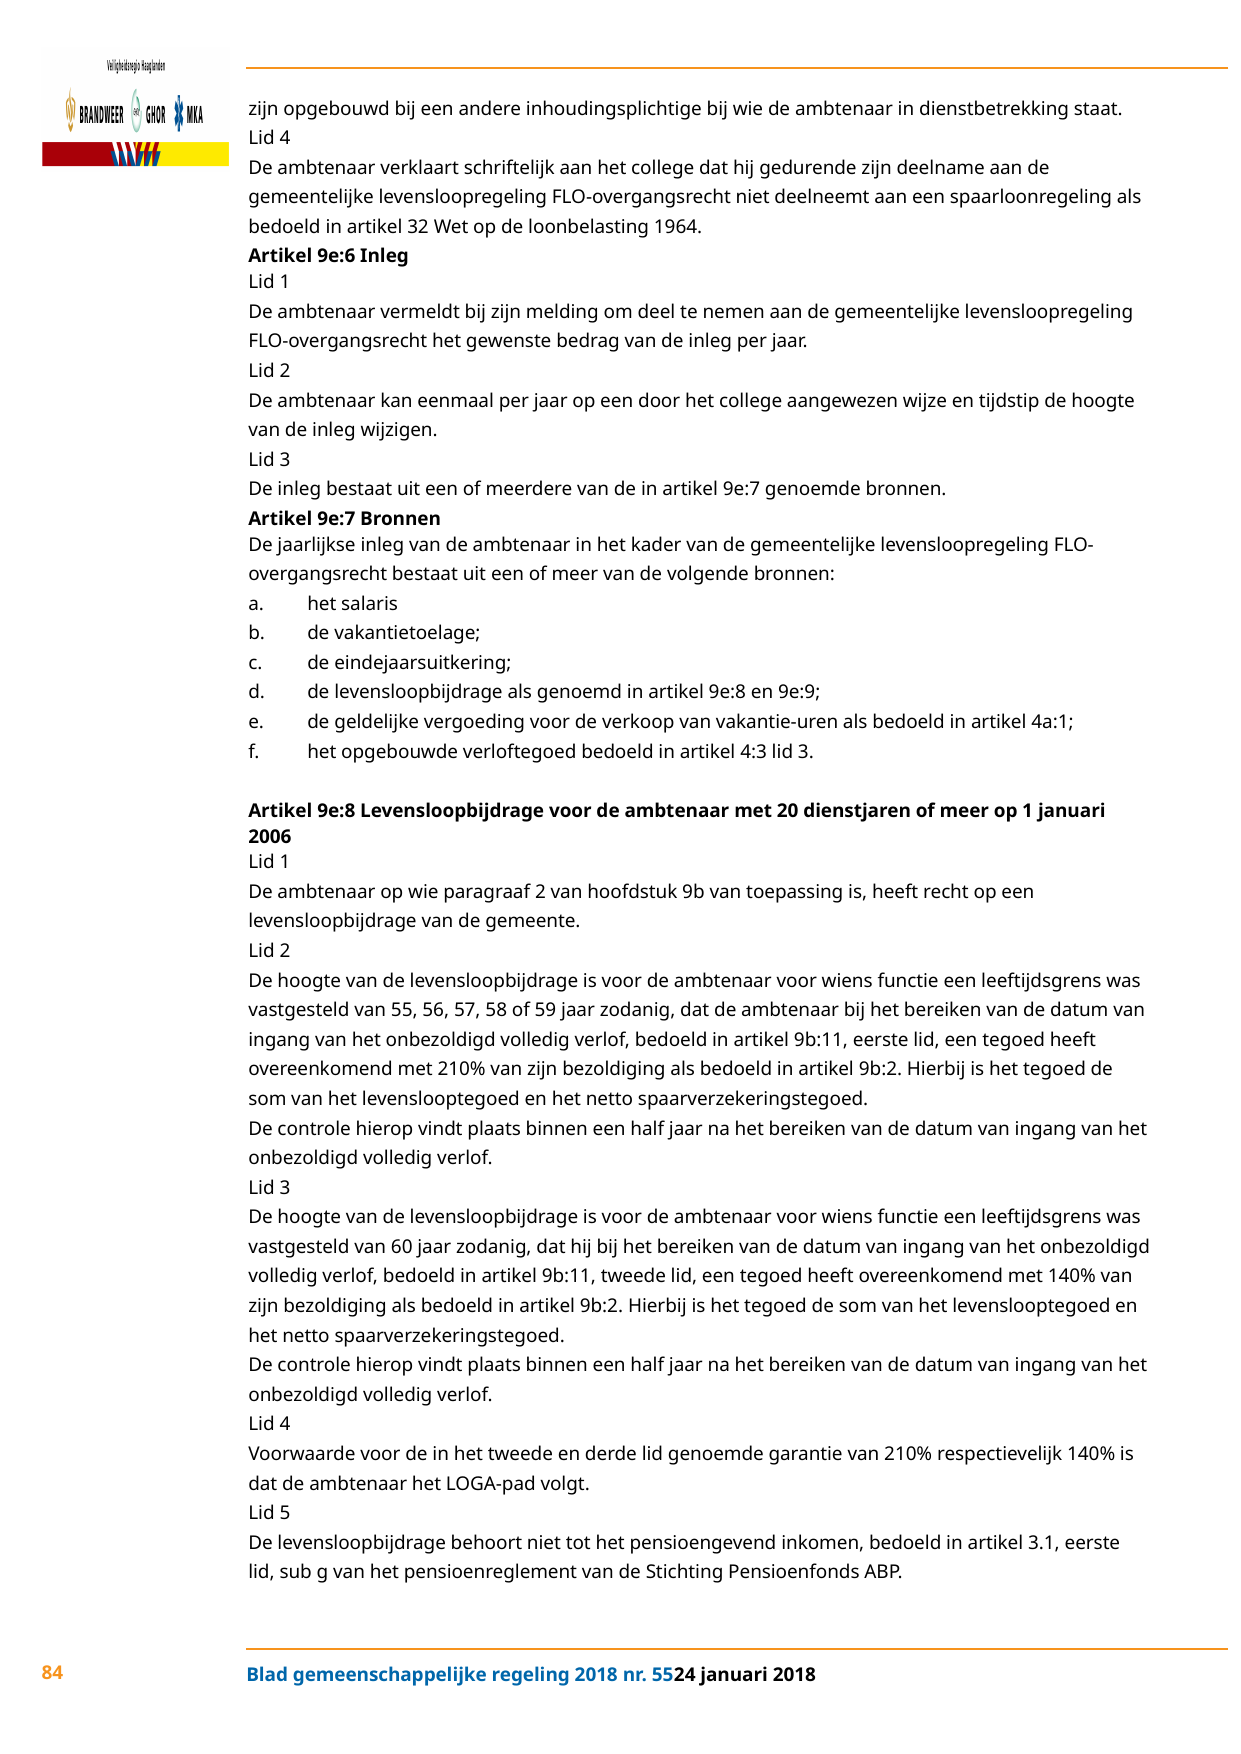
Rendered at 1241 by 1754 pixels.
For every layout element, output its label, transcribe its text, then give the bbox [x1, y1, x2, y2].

text Lid 5 [248, 1499, 1152, 1525]
list de geldelijke vergoeding voor de verkoop van vakantie-uren als bedoeld in artikel 4a:1; [248, 708, 1152, 734]
text Voorwaarde voor de in het tweede en derde lid genoemde garantie van 210% respectievelijk 140% is dat de ambtenaar het LOGA-pad volgt. [248, 1440, 1152, 1496]
text Lid 1 [248, 848, 1152, 874]
text De inleg bestaat uit een of meerdere van de in artikel 9e:7 genoemde bronnen. [248, 476, 1152, 501]
list het salaris [248, 590, 1152, 616]
list de levensloopbijdrage als genoemd in artikel 9e:8 en 9e:9; [248, 679, 1152, 704]
text Lid 2 [248, 357, 1152, 383]
text De ambtenaar op wie paragraaf 2 van hoofdstuk 9b van toepassing is, heeft recht op een levensloopbijdrage van de gemeente. [248, 878, 1152, 933]
text De hoogte van de levensloopbijdrage is voor de ambtenaar voor wiens functie een leeftijdsgrens was vastgesteld van 55, 56, 57, 58 of 59 jaar zodanig, dat de ambtenaar bij het bereiken van de datum van ingang van het onbezoldigd volledig verlof, bedoeld in artikel 9b:11, eerste lid, een tegoed heeft overeenkomend met 210% van zijn bezoldiging als bedoeld in artikel 9b:2. Hierbij is het tegoed de som van het levenslooptegoed en het netto spaarverzekeringstegoed. [248, 967, 1152, 1111]
text Artikel 9e:8 Levensloopbijdrage voor de ambtenaar met 20 dienstjaren of meer op 1 januari 2006 [248, 797, 1152, 848]
text Lid 3 [248, 1174, 1152, 1200]
list de vakantietoelage; [248, 619, 1152, 645]
picture [41, 47, 231, 172]
text De ambtenaar vermeldt bij zijn melding om deel te nemen aan de gemeentelijke levensloopregeling FLO-overgangsrecht het gewenste bedrag van de inleg per jaar. [248, 298, 1152, 353]
text De hoogte van de levensloopbijdrage is voor de ambtenaar voor wiens functie een leeftijdsgrens was vastgesteld van 60 jaar zodanig, dat hij bij het bereiken van de datum van ingang van het onbezoldigd volledig verlof, bedoeld in artikel 9b:11, tweede lid, een tegoed heeft overeenkomend met 140% van zijn bezoldiging als bedoeld in artikel 9b:2. Hierbij is het tegoed de som van het levenslooptegoed en het netto spaarverzekeringstegoed. [248, 1203, 1152, 1348]
list de eindejaarsuitkering; [248, 649, 1152, 675]
list het opgebouwde verloftegoed bedoeld in artikel 4:3 lid 3. [248, 738, 1152, 764]
text Artikel 9e:7 Bronnen [248, 505, 1152, 531]
text De levensloopbijdrage behoort niet tot het pensioengevend inkomen, bedoeld in artikel 3.1, eerste lid, sub g van het pensioenreglement van de Stichting Pensioenfonds ABP. [248, 1529, 1152, 1584]
text Lid 4 [248, 124, 1152, 150]
text De controle hierop vindt plaats binnen een half jaar na het bereiken van de datum van ingang van het onbezoldigd volledig verlof. [248, 1115, 1152, 1170]
text De jaarlijkse inleg van de ambtenaar in het kader van de gemeentelijke levensloopregeling FLO-overgangsrecht bestaat uit een of meer van de volgende bronnen: [248, 531, 1152, 586]
text De controle hierop vindt plaats binnen een half jaar na het bereiken van de datum van ingang van het onbezoldigd volledig verlof. [248, 1351, 1152, 1407]
text zijn opgebouwd bij een andere inhoudingsplichtige bij wie de ambtenaar in dienstbetrekking staat. [248, 95, 1152, 121]
text Lid 2 [248, 937, 1152, 963]
text De ambtenaar verklaart schriftelijk aan het college dat hij gedurende zijn deelname aan de gemeentelijke levensloopregeling FLO-overgangsrecht niet deelneemt aan een spaarloonregeling als bedoeld in artikel 32 Wet op de loonbelasting 1964. [248, 154, 1152, 239]
text De ambtenaar kan eenmaal per jaar op een door het college aangewezen wijze en tijdstip de hoogte van de inleg wijzigen. [248, 387, 1152, 442]
text Artikel 9e:6 Inleg [248, 243, 1152, 268]
text Lid 3 [248, 446, 1152, 472]
text Lid 4 [248, 1411, 1152, 1436]
text Lid 1 [248, 268, 1152, 294]
